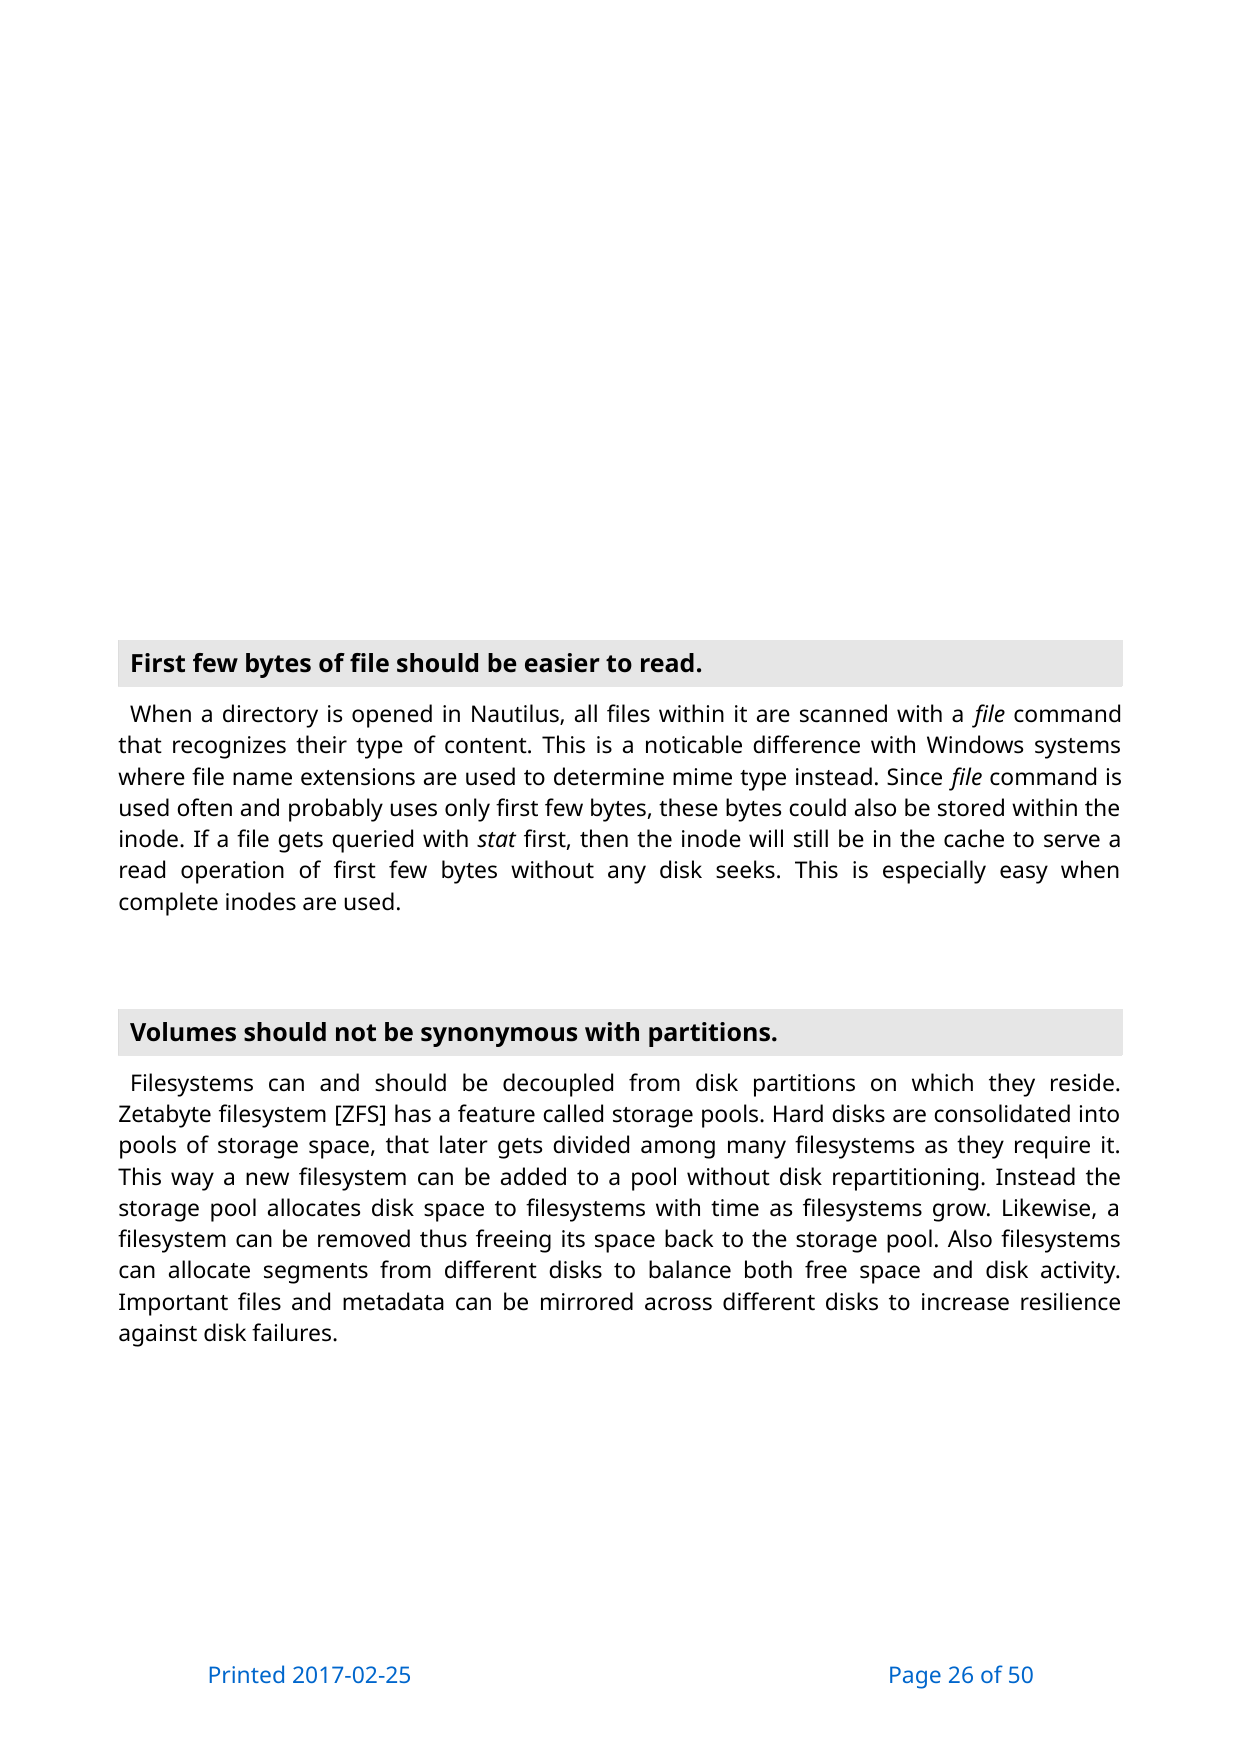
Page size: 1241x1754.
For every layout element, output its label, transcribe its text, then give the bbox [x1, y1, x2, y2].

text When a directory is opened in Nautilus, all files within it are scanned with a file command that recognizes their type of content. This is a noticable difference with Windows systems where file name extensions are used to determine mime type instead. Since file command is used often and probably uses only first few bytes, these bytes could also be stored within the inode. If a file gets queried with stat first, then the inode will still be in the cache to serve a read operation of first few bytes without any disk seeks. This is especially easy when complete inodes are used. [118, 698, 1122, 917]
subtitle Volumes should not be synonymous with partitions. [119, 1010, 1122, 1055]
subtitle First few bytes of file should be easier to read. [119, 641, 1122, 686]
text Filesystems can and should be decoupled from disk partitions on which they reside. Zetabyte filesystem [ZFS] has a feature called storage pools. Hard disks are consolidated into pools of storage space, that later gets divided among many filesystems as they require it. This way a new filesystem can be added to a pool without disk repartitioning. Instead the storage pool allocates disk space to filesystems with time as filesystems grow. Likewise, a filesystem can be removed thus freeing its space back to the storage pool. Also filesystems can allocate segments from different disks to balance both free space and disk activity. Important files and metadata can be mirrored across different disks to increase resilience against disk failures. [118, 1067, 1122, 1348]
